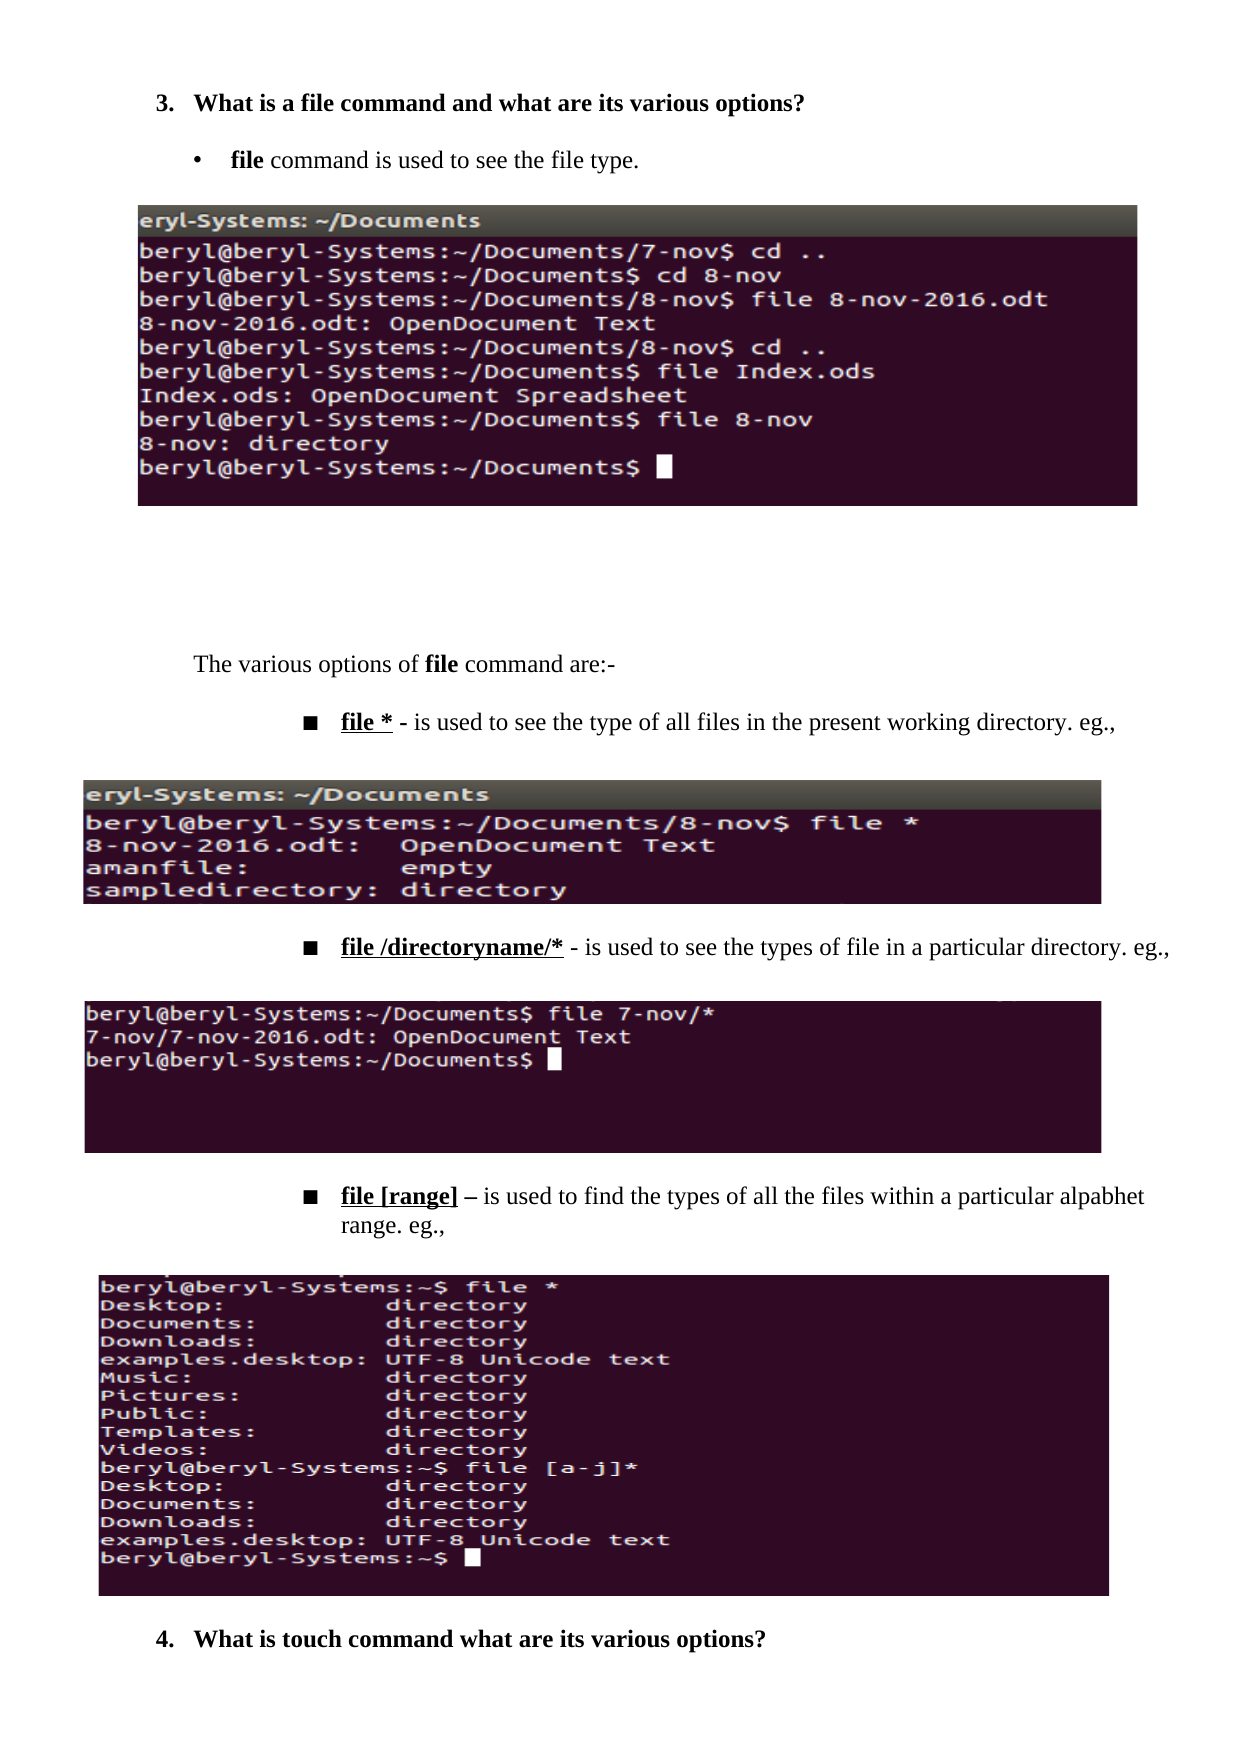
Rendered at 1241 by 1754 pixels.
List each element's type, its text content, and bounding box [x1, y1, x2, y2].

picture [98, 1275, 227, 1596]
list file [range] – is used to find the types of all the files within a particular alpabhet range. eg., [303, 1181, 1181, 1238]
list file /directoryname/* - is used to see the types of file in a particular directory. eg., [303, 932, 1181, 961]
list The various options of file command are:- [156, 649, 1181, 678]
picture [84, 1001, 237, 1086]
list file * - is used to see the type of all files in the present working directory. eg., [303, 707, 1181, 736]
list What is touch command what are its various options? [156, 1624, 1181, 1653]
list file command is used to see the file type. [193, 145, 1181, 174]
list What is a file command and what are its various options? [156, 88, 1181, 117]
